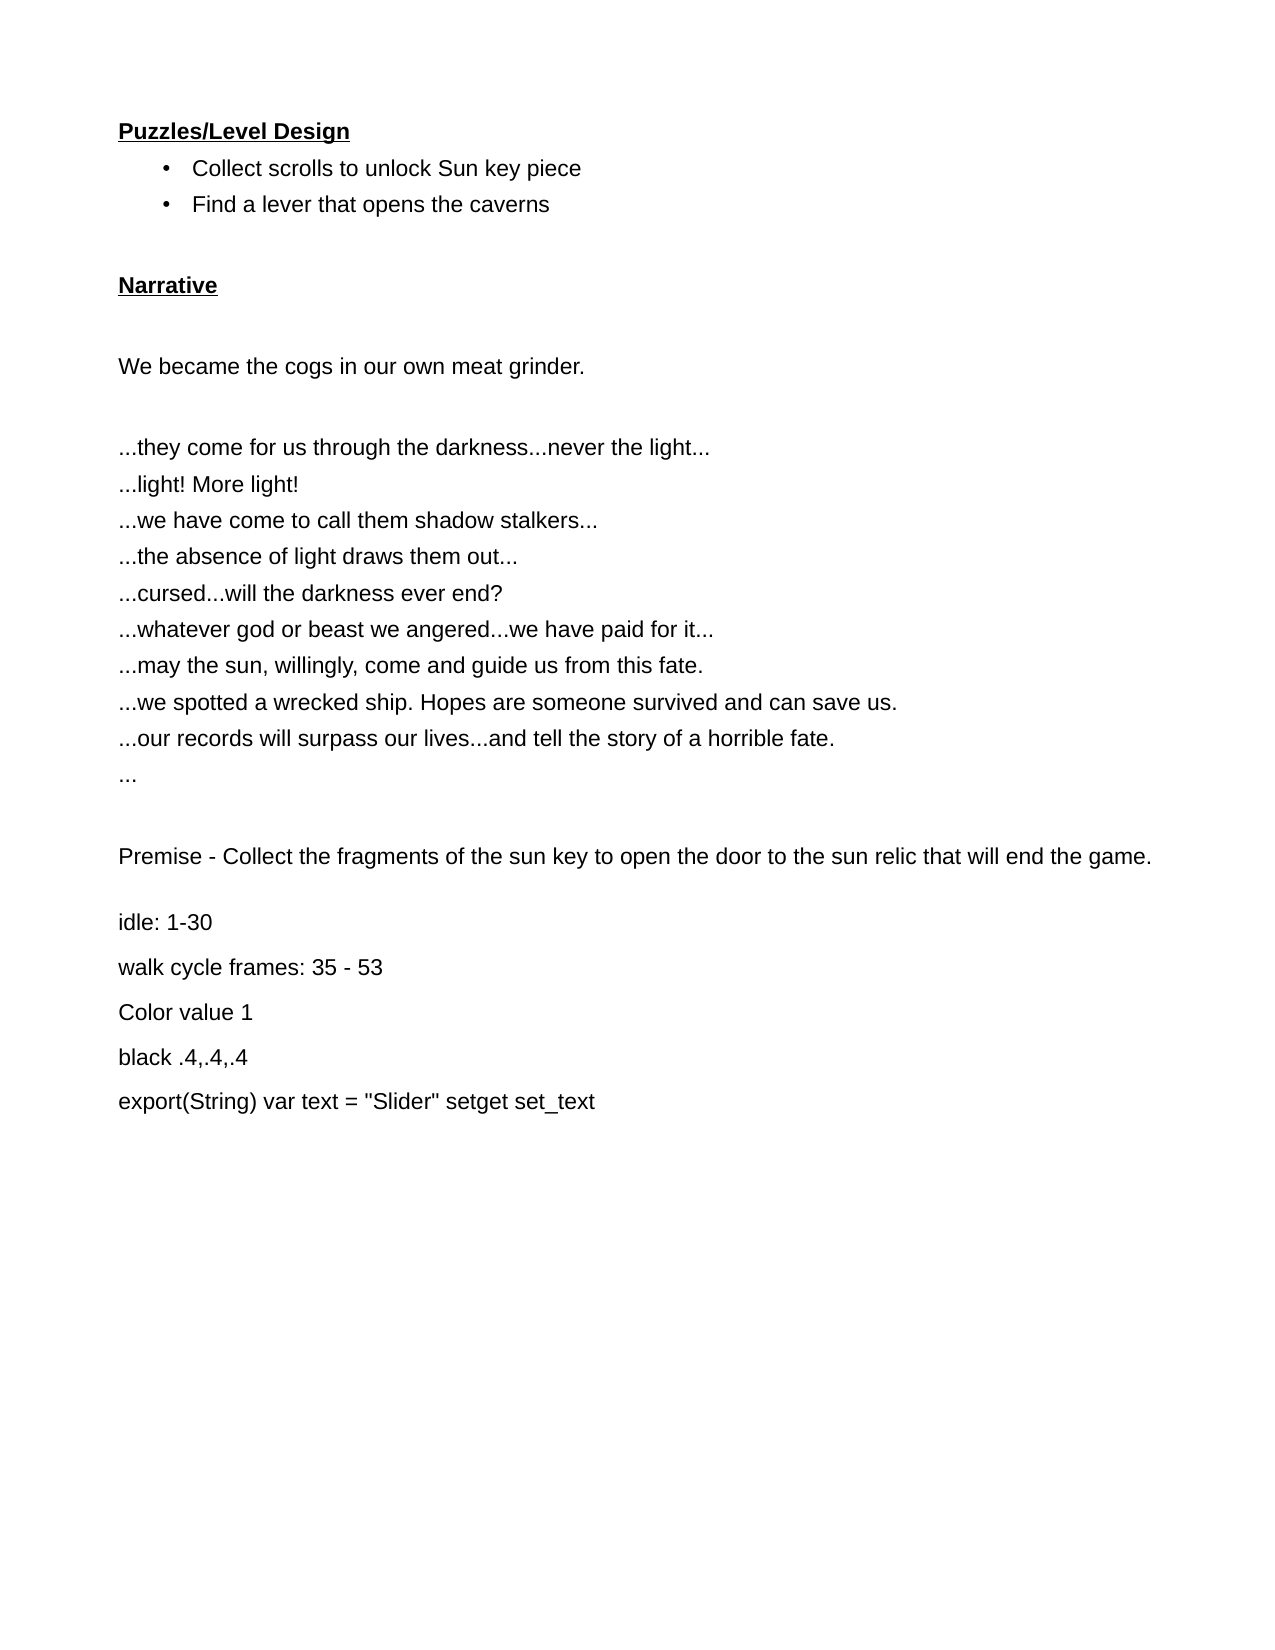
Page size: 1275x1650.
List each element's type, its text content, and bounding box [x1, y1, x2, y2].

text ...light! More light! [118, 471, 1157, 497]
list Find a lever that opens the caverns [162, 191, 1157, 217]
text ...we have come to call them shadow stalkers... [118, 507, 1157, 533]
text We became the cogs in our own meat grinder. [118, 353, 1157, 379]
text Color value 1 [118, 999, 1157, 1025]
text ...cursed...will the darkness ever end? [118, 580, 1157, 606]
text Narrative [118, 272, 1157, 298]
text ...whatever god or beast we angered...we have paid for it... [118, 616, 1157, 642]
text black .4,.4,.4 [118, 1043, 1157, 1070]
text ...we spotted a wrecked ship. Hopes are someone survived and can save us. [118, 689, 1157, 715]
text walk cycle frames: 35 - 53 [118, 954, 1157, 980]
text Premise - Collect the fragments of the sun key to open the door to the sun relic that will end the game. [118, 843, 1157, 869]
text export(String) var text = "Slider" setget set_text [118, 1088, 1157, 1115]
text ...our records will surpass our lives...and tell the story of a horrible fate. [118, 725, 1157, 751]
text ...they come for us through the darkness...never the light... [118, 434, 1157, 461]
text Puzzles/Level Design [118, 118, 1157, 144]
text ...may the sun, willingly, come and guide us from this fate. [118, 652, 1157, 679]
text idle: 1-30 [118, 879, 1157, 936]
text ... [118, 761, 1157, 788]
text ...the absence of light draws them out... [118, 543, 1157, 570]
list Collect scrolls to unlock Sun key piece [162, 154, 1157, 181]
